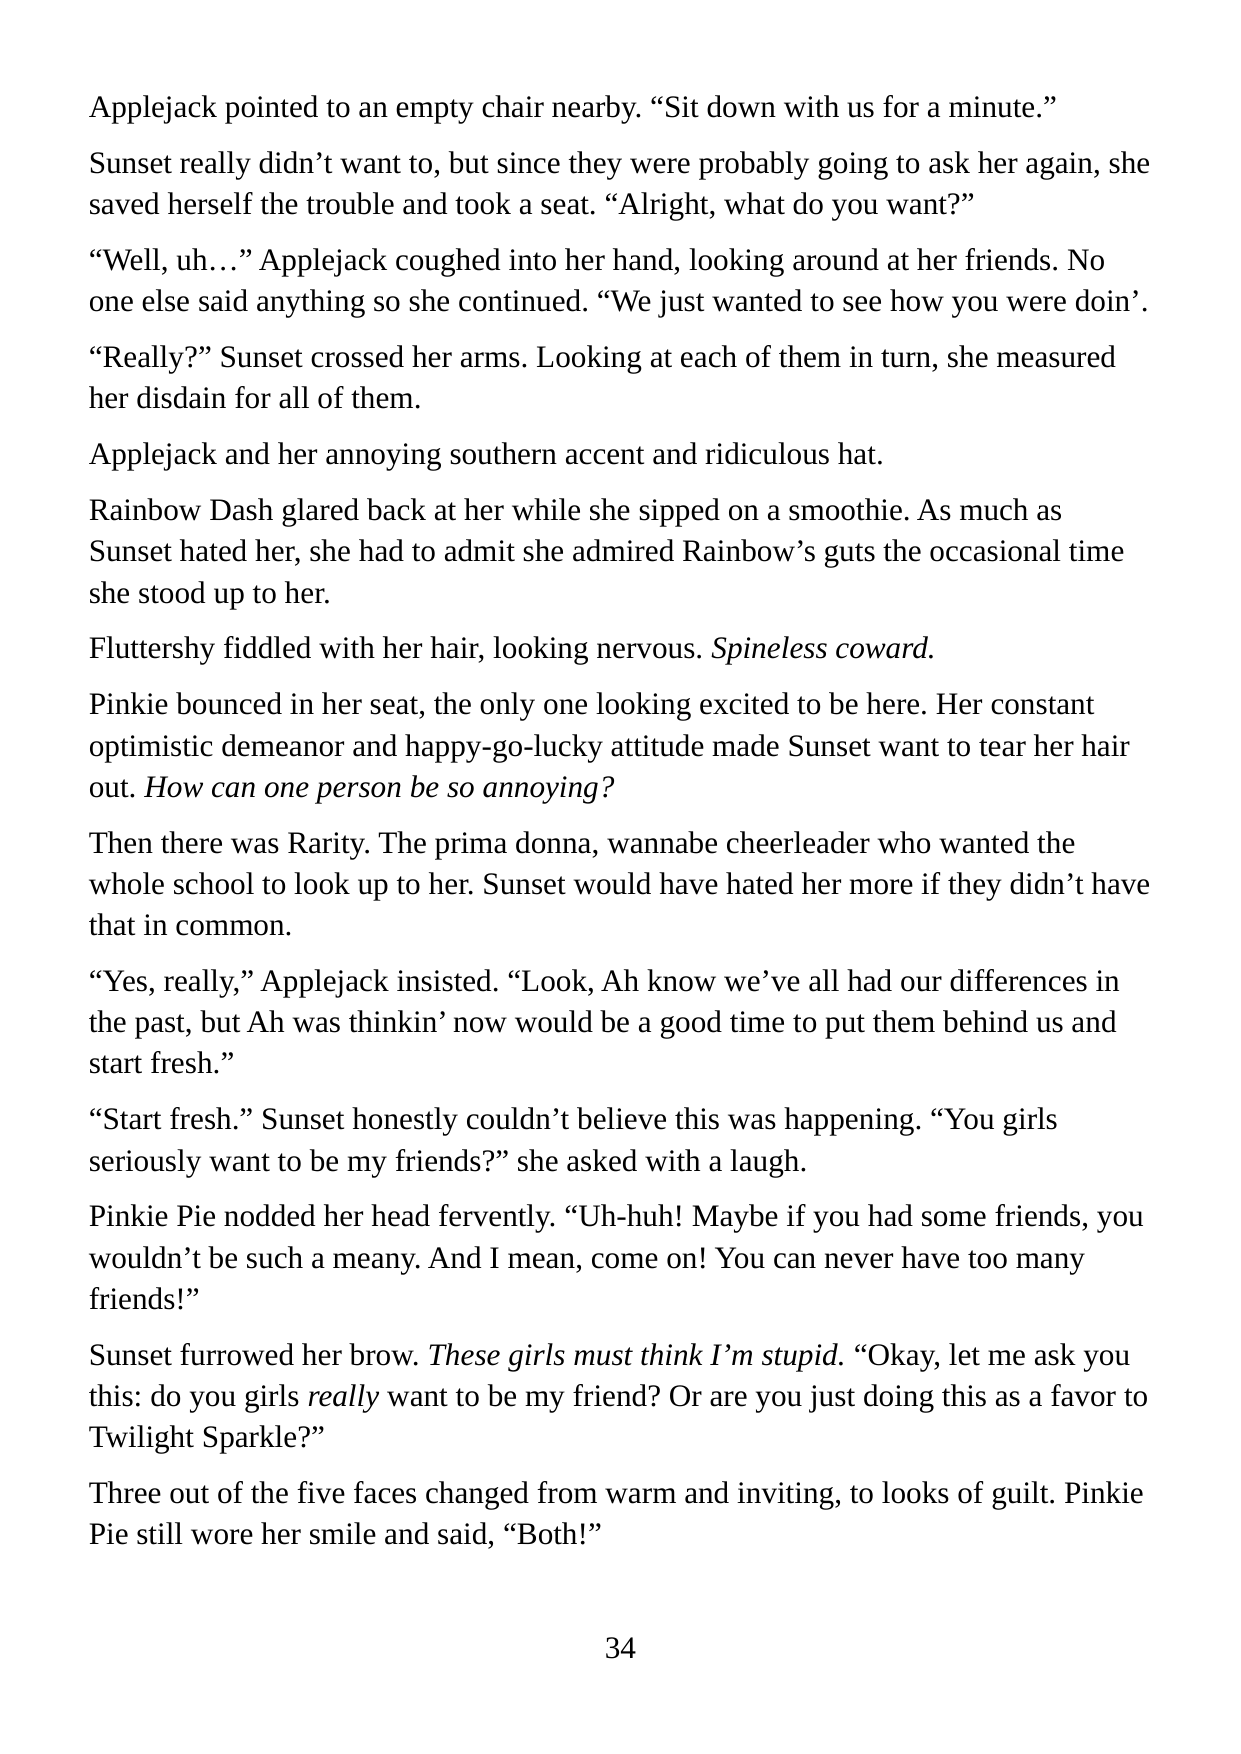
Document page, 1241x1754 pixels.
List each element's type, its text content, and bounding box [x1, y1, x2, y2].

text Pinkie bounced in her seat, the only one looking excited to be here. Her constant optimistic demeanor and happy-go-lucky attitude made Sunset want to tear her hair out. How can one person be so annoying? [88, 686, 1152, 804]
text Fluttershy fiddled with her hair, looking nervous. Spineless coward. [88, 630, 1152, 666]
text Then there was Rarity. The prima donna, wannabe cheerleader who wanted the whole school to look up to her. Sunset would have hated her more if they didn’t have that in common. [88, 824, 1152, 942]
text Pinkie Pie nodded her head fervently. “Uh-huh! Maybe if you had some friends, you wouldn’t be such a meany. And I mean, come on! You can never have too many friends!” [88, 1198, 1152, 1316]
text Applejack pointed to an empty chair nearby. “Sit down with us for a minute.” [88, 88, 1152, 124]
text “Well, uh…” Applejack coughed into her hand, looking around at her friends. No one else said anything so she continued. “We just wanted to see how you were doin’. [88, 241, 1152, 319]
text Sunset furrowed her brow. These girls must think I’m stupid. “Okay, let me ask you this: do you girls really want to be my friend? Or are you just doing this as a favor to Twilight Sparkle?” [88, 1336, 1152, 1454]
text Rainbow Dash glared back at her while she sipped on a smoothie. As much as Sunset hated her, she had to admit she admired Rainbow’s guts the occasional time she stood up to her. [88, 491, 1152, 610]
text Applejack and her annoying southern accent and ridiculous hat. [88, 436, 1152, 472]
text “Really?” Sunset crossed her arms. Looking at each of them in turn, she measured her disdain for all of them. [88, 338, 1152, 416]
text “Start fresh.” Sunset honestly couldn’t believe this was happening. “You girls seriously want to be my friends?” she asked with a laugh. [88, 1101, 1152, 1178]
text Sunset really didn’t want to, but since they were probably going to ask her again, she saved herself the trouble and took a seat. “Alright, what do you want?” [88, 144, 1152, 222]
text Three out of the five faces changed from warm and inviting, to looks of guilt. Pinkie Pie still wore her smile and said, “Both!” [88, 1474, 1152, 1552]
text “Yes, really,” Applejack insisted. “Look, Ah know we’ve all had our differences in the past, but Ah was thinkin’ now would be a good time to put them behind us and start fresh.” [88, 962, 1152, 1081]
